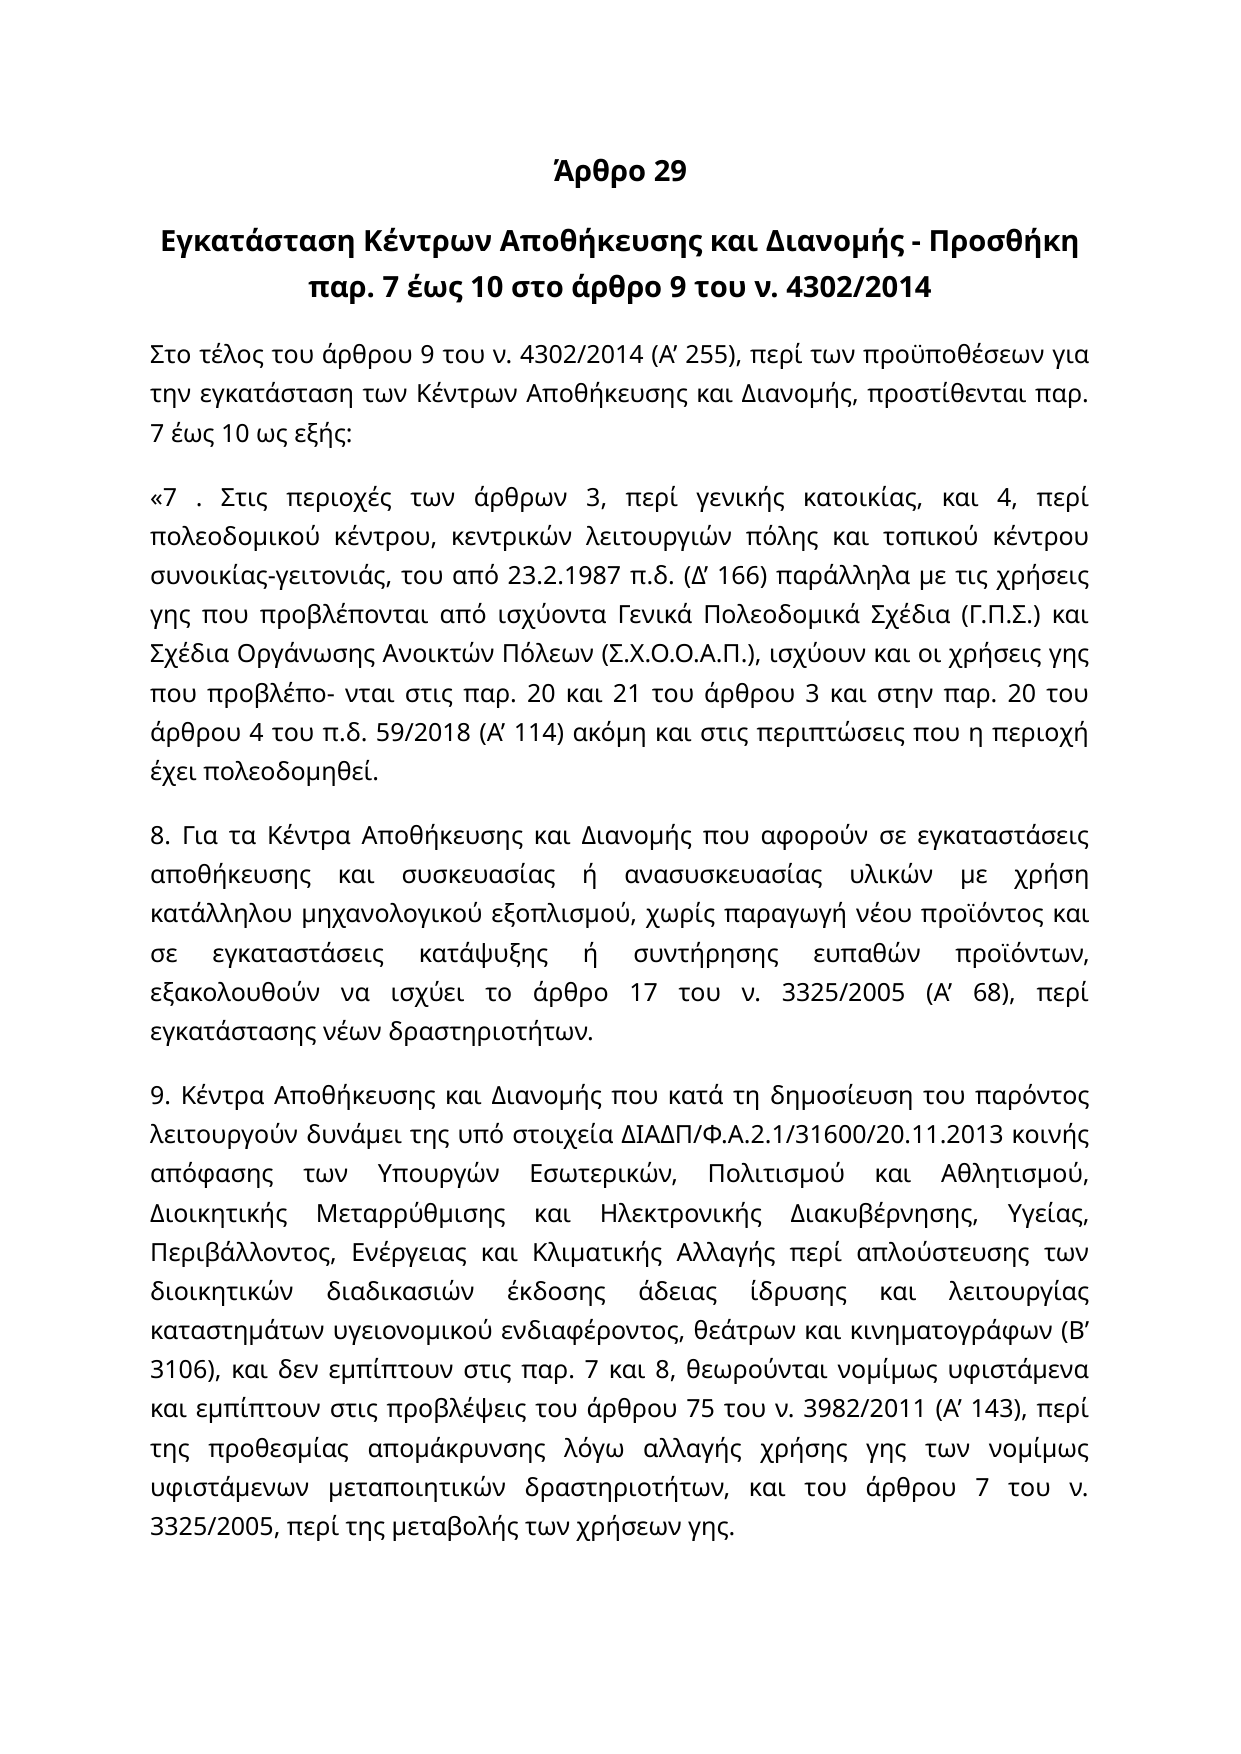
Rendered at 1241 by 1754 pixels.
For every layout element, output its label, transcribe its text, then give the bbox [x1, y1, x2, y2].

text Στο τέλος του άρθρου 9 του ν. 4302/2014 (Α’ 255), περί των προϋποθέσεων για την εγκατάσταση των Κέντρων Αποθήκευσης και Διανομής, προστίθενται παρ. 7 έως 10 ως εξής: [150, 337, 1090, 449]
text 9. Κέντρα Αποθήκευσης και Διανομής που κατά τη δημοσίευση του παρόντος λειτουργούν δυνάμει της υπό στοιχεία ΔΙΑΔΠ/Φ.Α.2.1/31600/20.11.2013 κοινής απόφασης των Υπουργών Εσωτερικών, Πολιτισμού και Αθλητισμού, Διοικητικής Μεταρρύθμισης και Ηλεκτρονικής Διακυβέρνησης, Υγείας, Περιβάλλοντος, Ενέργειας και Κλιματικής Αλλαγής περί απλούστευσης των διοικητικών διαδικασιών έκδοσης άδειας ίδρυσης και λειτουργίας καταστημάτων υγειονομικού ενδιαφέροντος, θεάτρων και κινηματογράφων (Β’ 3106), και δεν εμπίπτουν στις παρ. 7 και 8, θεωρούνται νομίμως υφιστάμενα και εμπίπτουν στις προβλέψεις του άρθρου 75 του ν. 3982/2011 (Α’ 143), περί της προθεσμίας απομάκρυνσης λόγω αλλαγής χρήσης γης των νομίμως υφιστάμενων μεταποιητικών δραστηριοτήτων, και του άρθρου 7 του ν. 3325/2005, περί της μεταβολής των χρήσεων γης. [150, 1078, 1090, 1543]
subtitle Άρθρο 29 [150, 150, 1090, 190]
text 8. Για τα Κέντρα Αποθήκευσης και Διανομής που αφορούν σε εγκαταστάσεις αποθήκευσης και συσκευασίας ή ανασυσκευασίας υλικών με χρήση κατάλληλου μηχανολογικού εξοπλισμού, χωρίς παραγωγή νέου προϊόντος και σε εγκαταστάσεις κατάψυξης ή συντήρησης ευπαθών προϊόντων, εξακολουθούν να ισχύει το άρθρο 17 του ν. 3325/2005 (Α’ 68), περί εγκατάστασης νέων δραστηριοτήτων. [150, 818, 1090, 1048]
text «7 . Στις περιοχές των άρθρων 3, περί γενικής κατοικίας, και 4, περί πολεοδομικού κέντρου, κεντρικών λειτουργιών πόλης και τοπικού κέντρου συνοικίας-γειτονιάς, του από 23.2.1987 π.δ. (Δ’ 166) παράλληλα με τις χρήσεις γης που προβλέπονται από ισχύοντα Γενικά Πολεοδομικά Σχέδια (Γ.Π.Σ.) και Σχέδια Οργάνωσης Ανοικτών Πόλεων (Σ.Χ.Ο.Ο.Α.Π.), ισχύουν και οι χρήσεις γης που προβλέπο- νται στις παρ. 20 και 21 του άρθρου 3 και στην παρ. 20 του άρθρου 4 του π.δ. 59/2018 (Α’ 114) ακόμη και στις περιπτώσεις που η περιοχή έχει πολεοδομηθεί. [150, 479, 1090, 788]
subtitle Εγκατάσταση Κέντρων Αποθήκευσης και Διανομής - Προσθήκη παρ. 7 έως 10 στο άρθρο 9 του ν. 4302/2014 [150, 221, 1090, 306]
